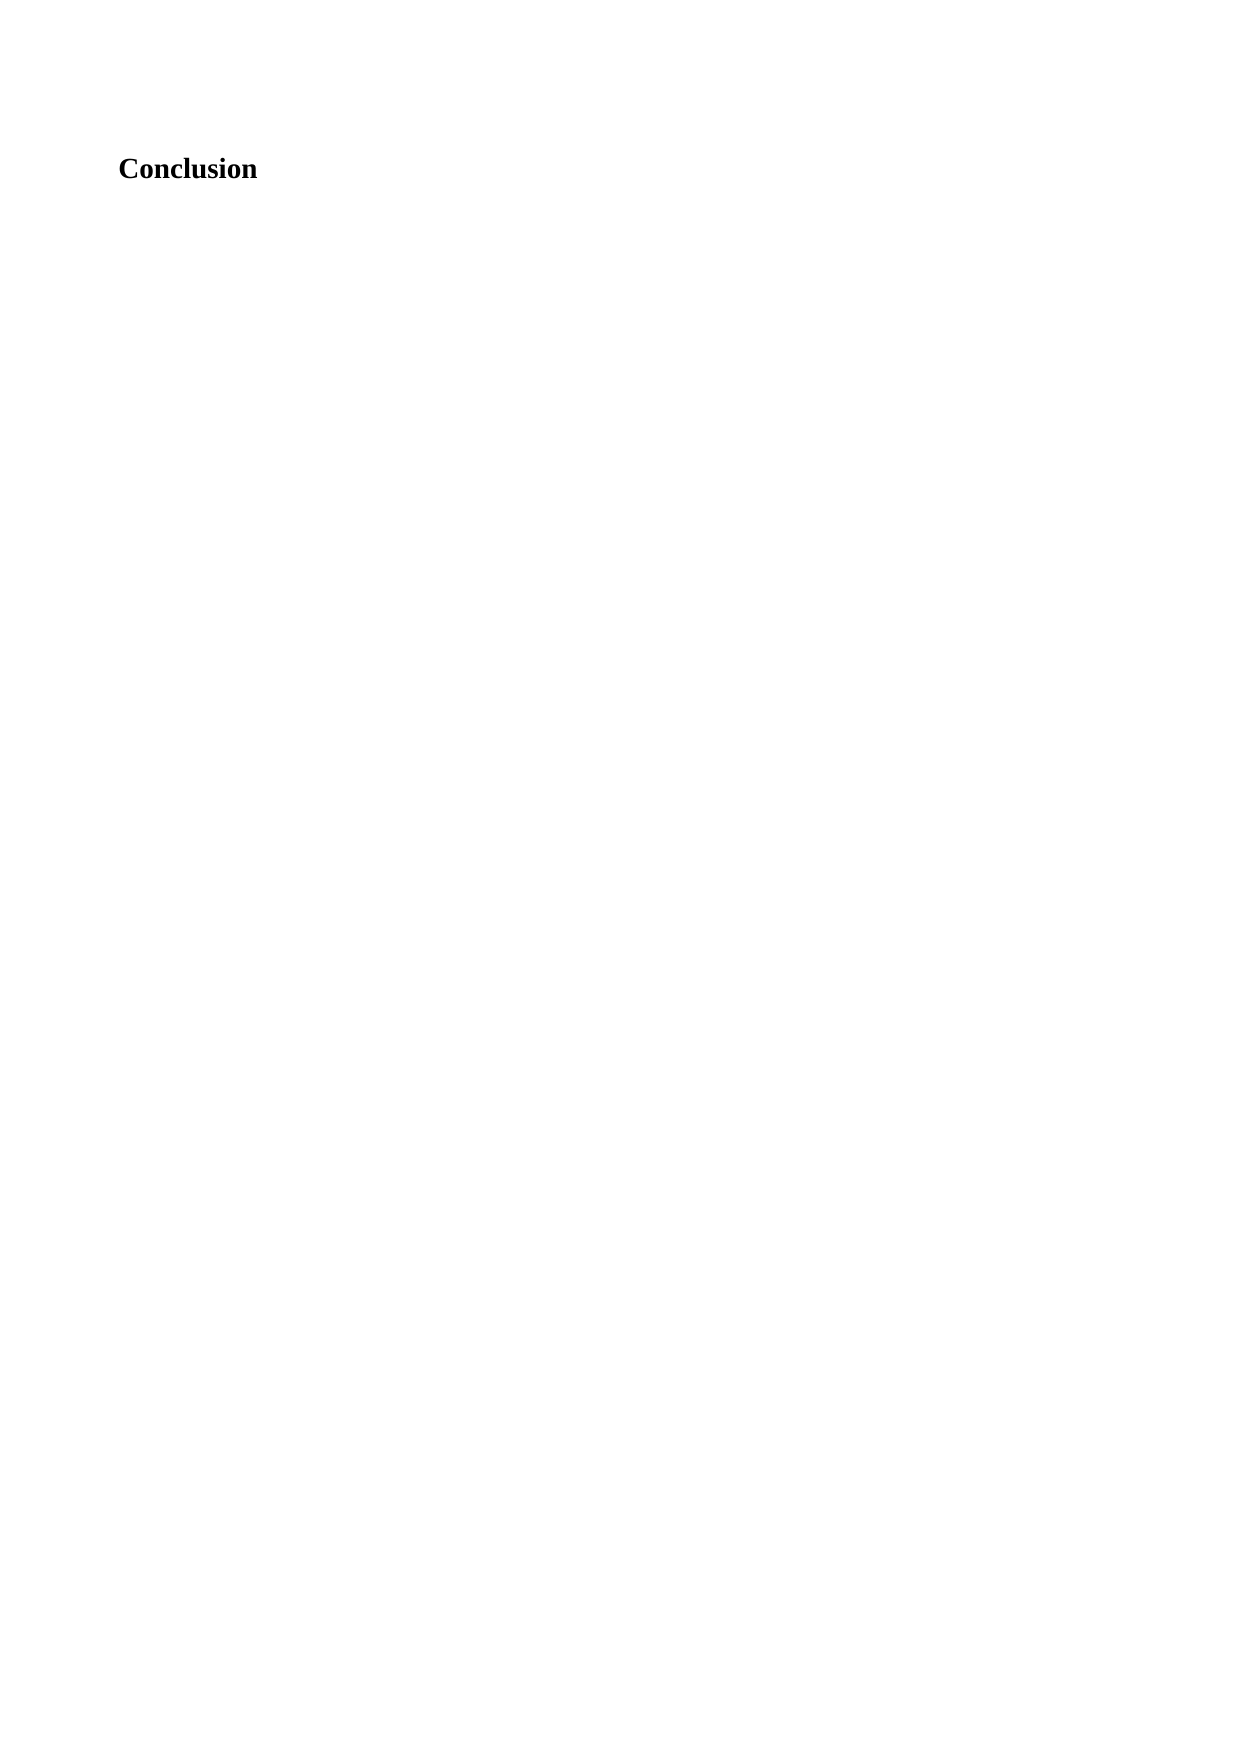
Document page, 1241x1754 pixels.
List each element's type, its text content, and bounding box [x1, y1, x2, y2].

text Conclusion [118, 152, 1122, 185]
